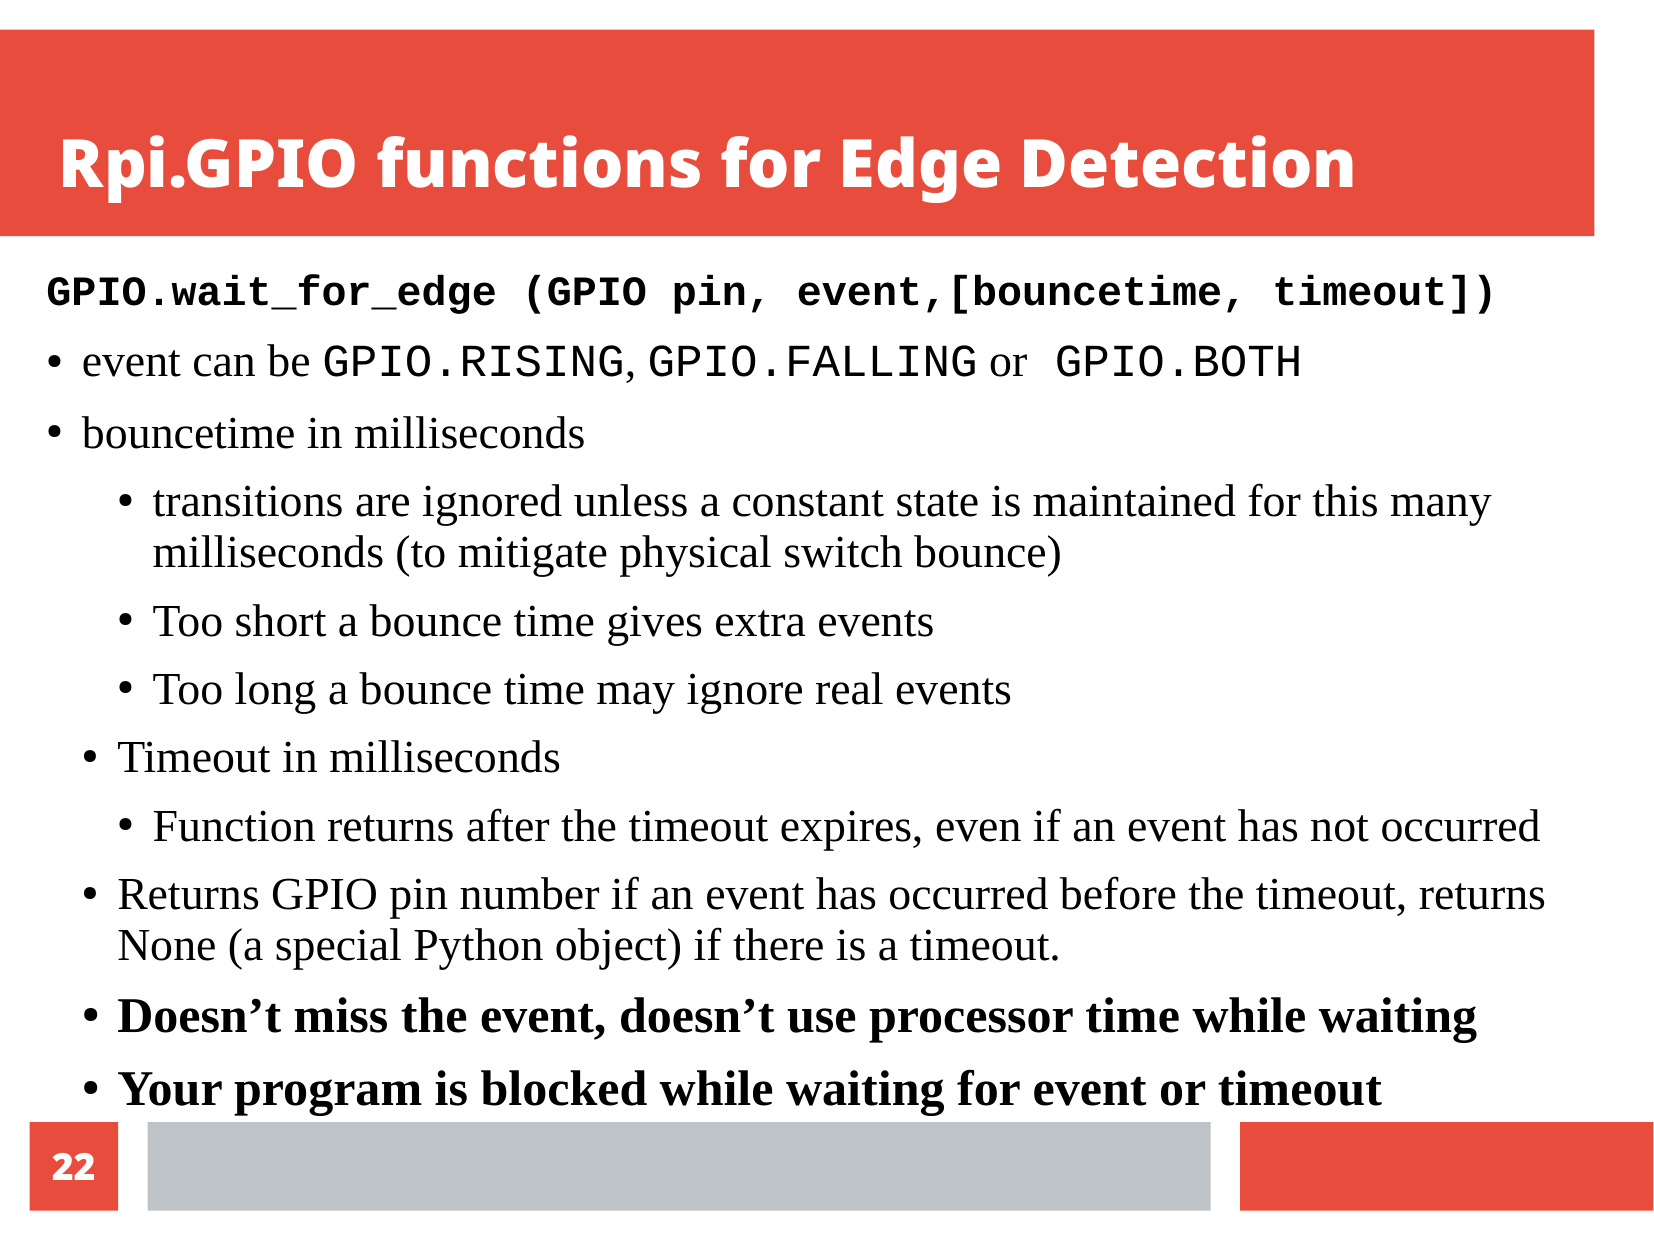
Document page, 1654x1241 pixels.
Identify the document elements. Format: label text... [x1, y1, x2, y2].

title Rpi.GPIO functions for Edge Detection [59, 59, 1595, 207]
text_box GPIO.wait_for_edge (GPIO pin, event,[bouncetime, timeout]) event can be GPIO.RISING, GPIO.FALLING or GPIO.BOTH bouncetime in milliseconds transitions are ignored unless a constant state is maintained for this many milliseconds (to mitigate physical switch bounce) Too short a bounce time gives extra events Too long a bounce time may ignore real events Timeout in milliseconds Function returns after the timeout expires, even if an event has not occurred Returns GPIO pin number if an event has occurred before the timeout, returns None (a special Python object) if there is a timeout. Doesn’t miss the event, doesn’t use processor time while waiting Your program is blocked while waiting for event or timeout [31, 263, 1624, 1117]
